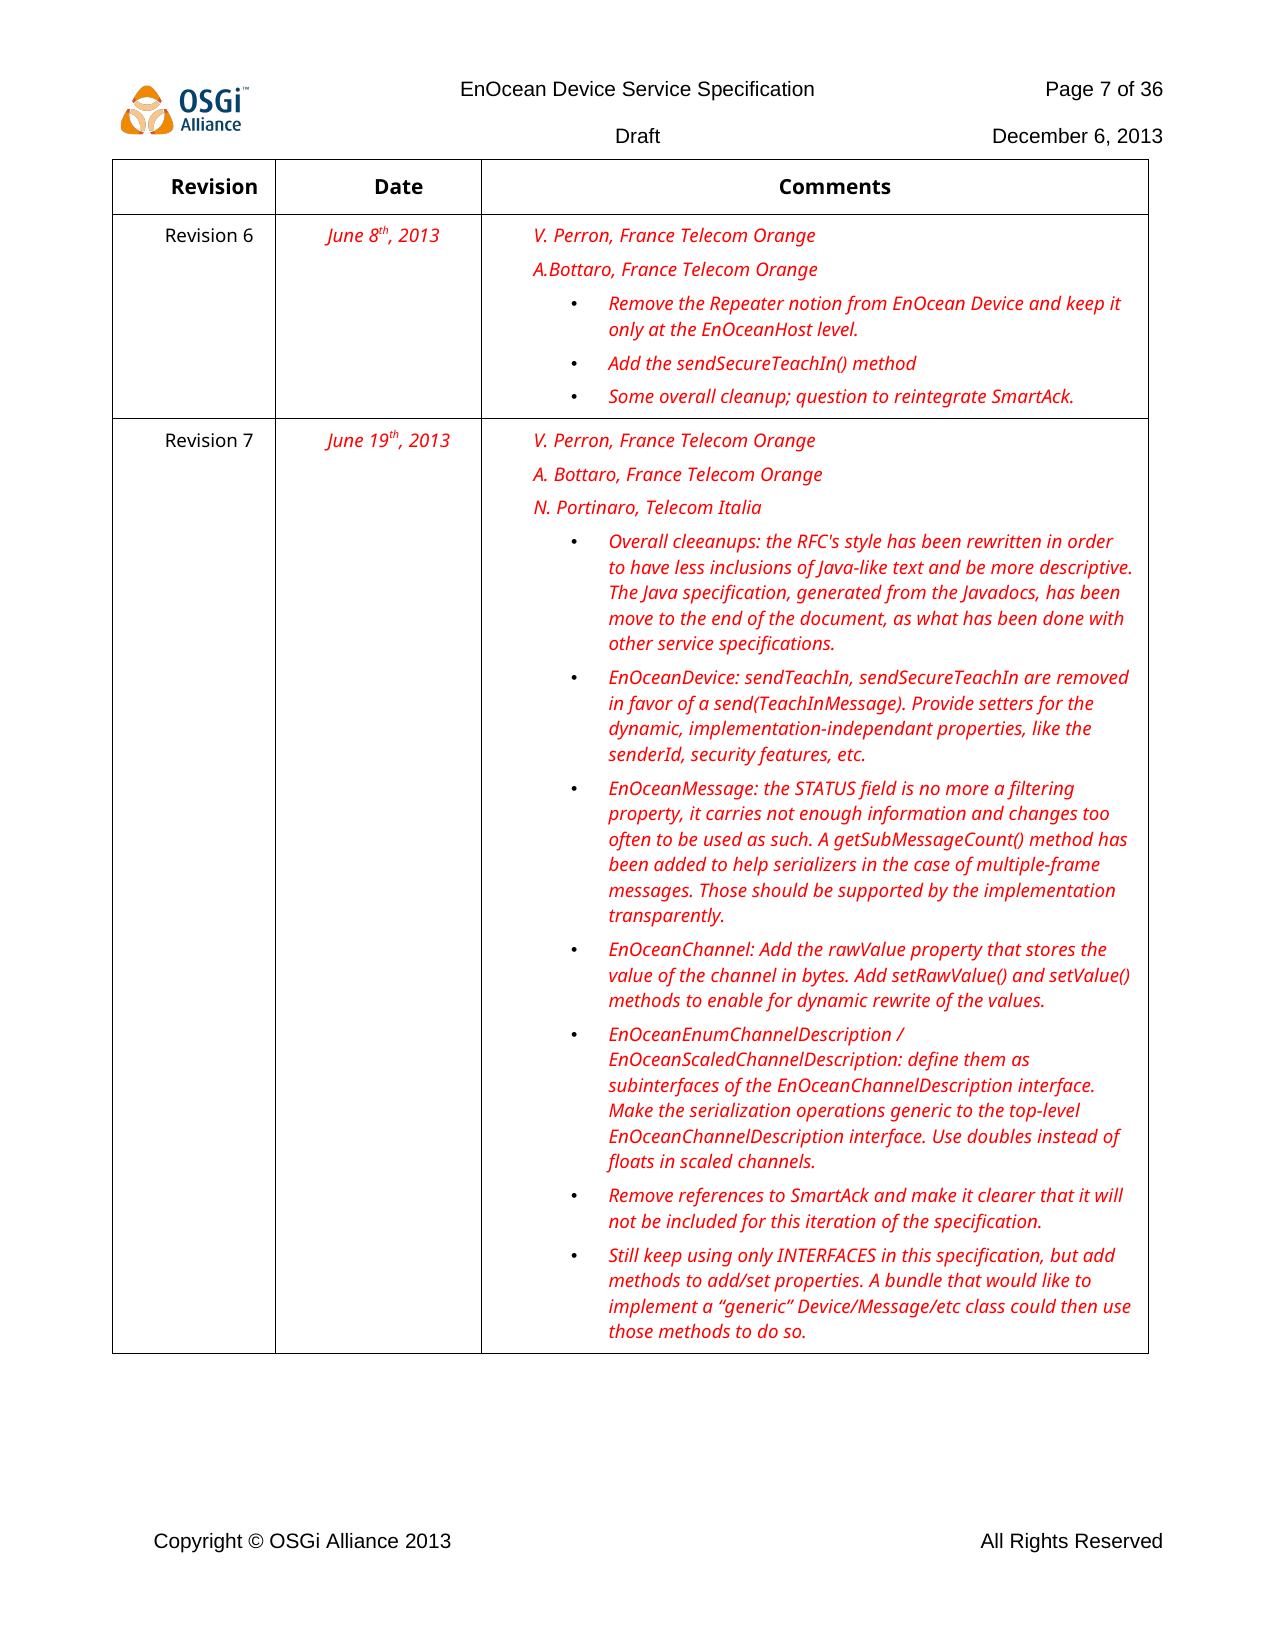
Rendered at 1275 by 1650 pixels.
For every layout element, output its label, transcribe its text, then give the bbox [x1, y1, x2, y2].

table_cell V. Perron, France Telecom Orange A.Bottaro, France Telecom Orange Remove the Repeater notion from EnOcean Device and keep it only at the EnOceanHost level. Add the sendSecureTeachIn() method Some overall cleanup; question to reintegrate SmartAck. [482, 215, 1148, 418]
table_cell June 8th, 2013 [276, 215, 481, 418]
table_header Date [276, 160, 481, 213]
table_header Comments [482, 160, 1148, 213]
table_cell June 19th, 2013 [276, 419, 481, 1352]
picture [113, 78, 257, 142]
table_cell V. Perron, France Telecom Orange A. Bottaro, France Telecom Orange N. Portinaro, Telecom Italia Overall cleeanups: the RFC's style has been rewritten in order to have less inclusions of Java-like text and be more descriptive. The Java specification, generated from the Javadocs, has been move to the end of the document, as what has been done with other service specifications. EnOceanDevice: sendTeachIn, sendSecureTeachIn are removed in favor of a send(TeachInMessage). Provide setters for the dynamic, implementation-independant properties, like the senderId, security features, etc. EnOceanMessage: the STATUS field is no more a filtering property, it carries not enough information and changes too often to be used as such. A getSubMessageCount() method has been added to help serializers in the case of multiple-frame messages. Those should be supported by the implementation transparently. EnOceanChannel: Add the rawValue property that stores the value of the channel in bytes. Add setRawValue() and setValue() methods to enable for dynamic rewrite of the values. EnOceanEnumChannelDescription / EnOceanScaledChannelDescription: define them as subinterfaces of the EnOceanChannelDescription interface. Make the serialization operations generic to the top-level EnOceanChannelDescription interface. Use doubles instead of floats in scaled channels. Remove references to SmartAck and make it clearer that it will not be included for this iteration of the specification. Still keep using only INTERFACES in this specification, but add methods to add/set properties. A bundle that would like to implement a “generic” Device/Message/etc class could then use those methods to do so. [482, 419, 1148, 1352]
table_header Revision [113, 160, 275, 213]
table_cell Revision 6 [113, 215, 275, 418]
table_cell Revision 7 [113, 419, 275, 1352]
